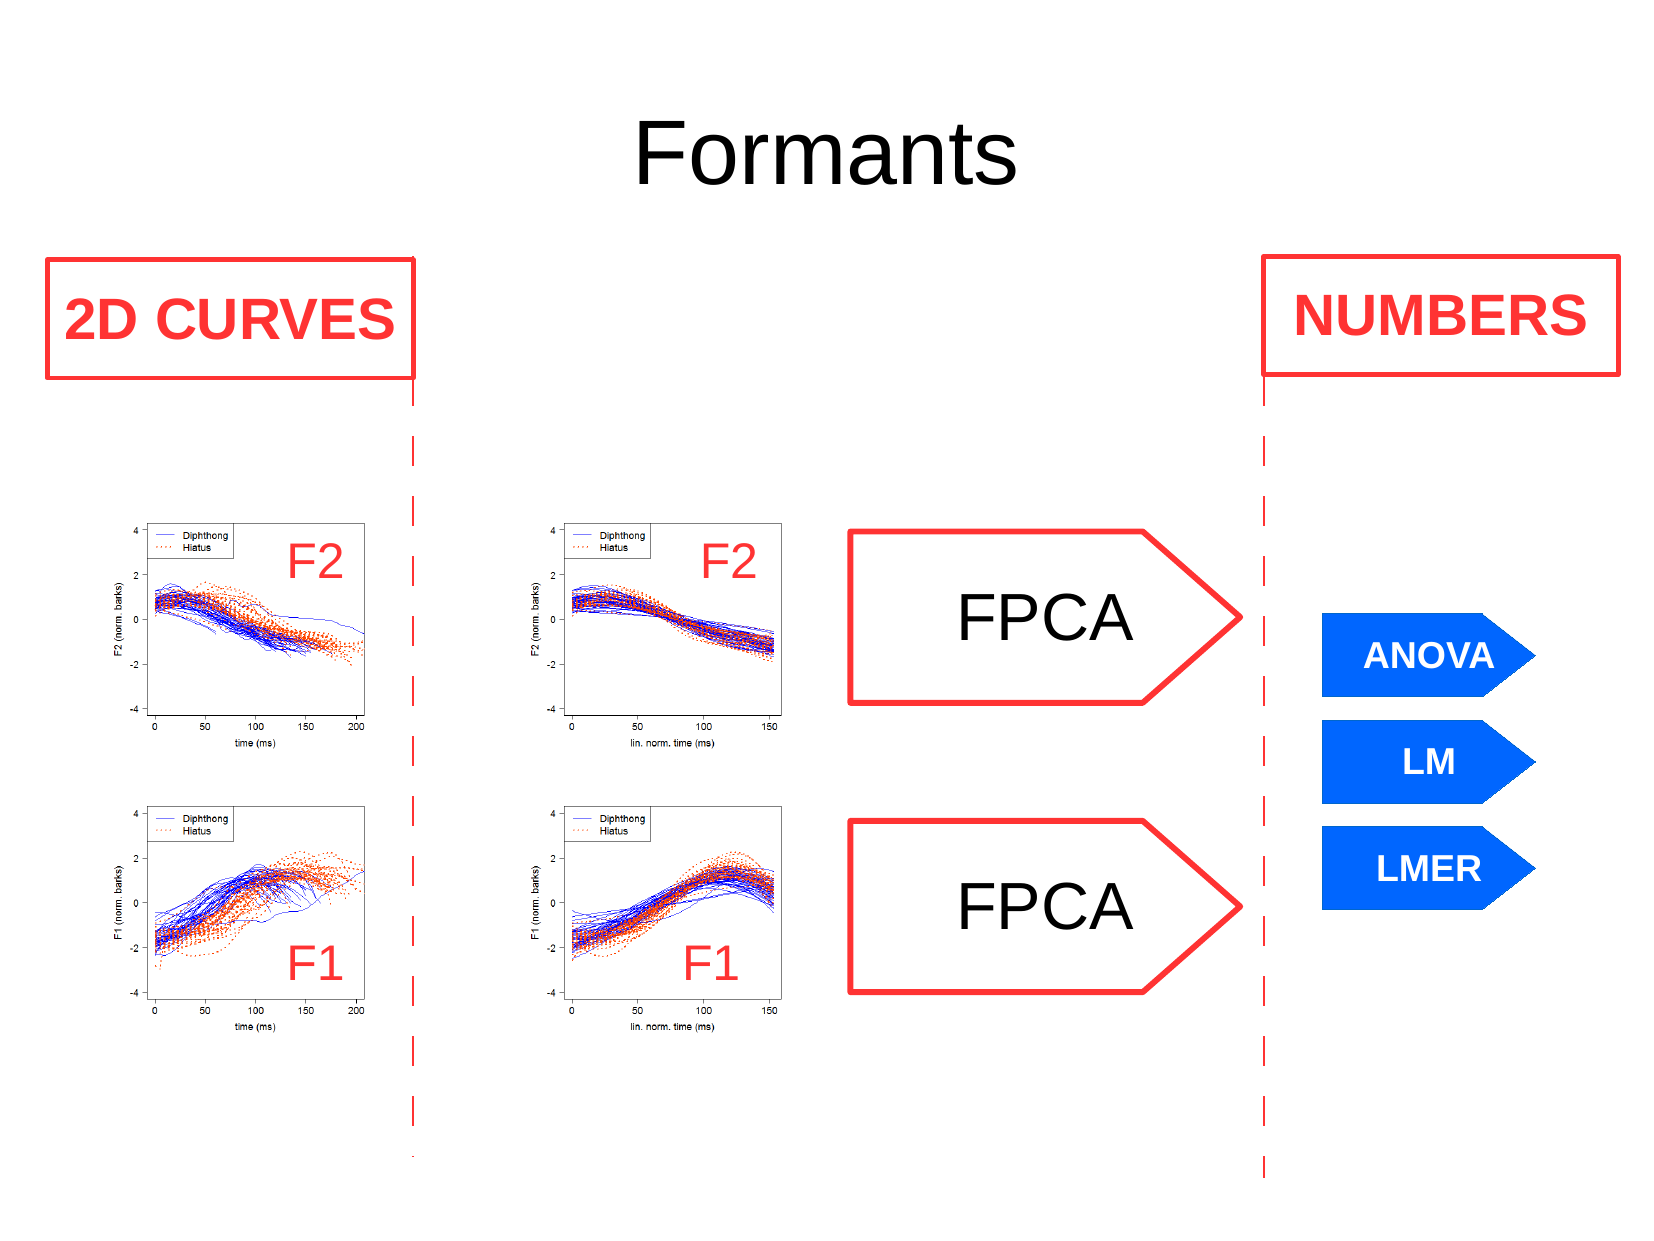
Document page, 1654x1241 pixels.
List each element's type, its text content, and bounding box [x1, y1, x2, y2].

text_box F2 [685, 525, 815, 597]
text_box F2 [271, 525, 402, 597]
text_box ANOVA [1322, 613, 1536, 697]
title Formants [82, 49, 1571, 257]
picture [114, 490, 381, 756]
text_box NUMBERS [1263, 256, 1619, 375]
picture [114, 773, 381, 1040]
text_box FPCA [850, 820, 1241, 993]
text_box LMER [1322, 826, 1536, 910]
picture [531, 773, 798, 1040]
text_box F1 [667, 927, 798, 999]
picture [531, 490, 798, 756]
text_box LM [1322, 720, 1536, 804]
text_box FPCA [850, 531, 1241, 703]
text_box 2D CURVES [47, 259, 414, 378]
text_box F1 [271, 927, 402, 999]
